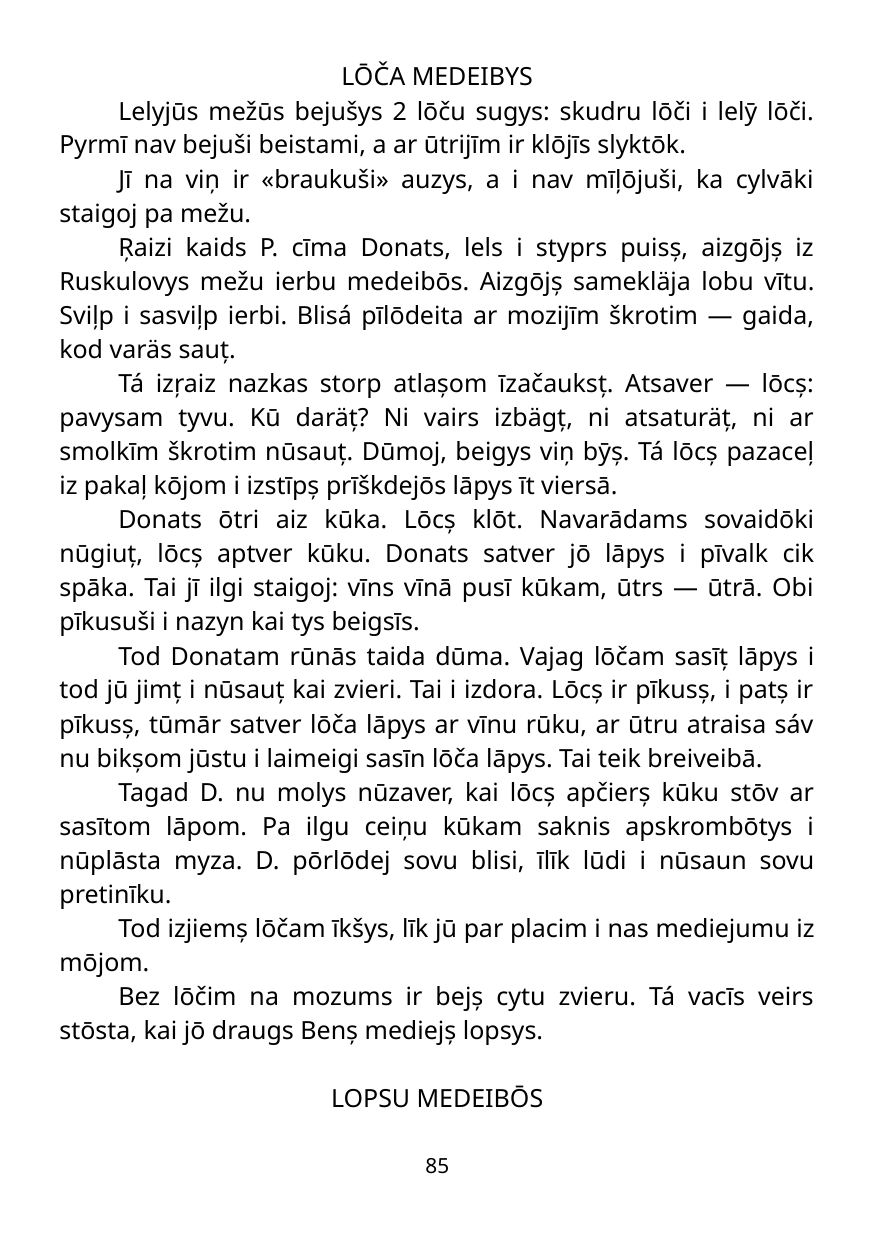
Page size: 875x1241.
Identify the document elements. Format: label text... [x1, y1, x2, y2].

text Tod Donatam rūnās taida dūma. Vajag lōčam sasīț lāpys i tod jū jimț i nūsauț kai zvieri. Tai i izdora. Lōcș ir pīkusș, i patș ir pīkusș, tūmār satver lōča lāpys ar vīnu rūku, ar ūtru atraisa sáv nu bikșom jūstu i laimeigi sasīn lōča lāpys. Tai teik breiveibā. [59, 638, 815, 774]
text Lelyjūs mežūs bejušys 2 lōču sugys: skudru lōči i lelȳ lōči. Pyrmī nav bejuši beistami, a ar ūtrijīm ir klōjīs slyktōk. [59, 93, 815, 161]
text Jī na viņ ir «braukuši» auzys, a i nav mīļōjuši, ka cylvāki staigoj pa mežu. [59, 161, 815, 229]
text Donats ōtri aiz kūka. Lōcș klōt. Navarādams sovaidōki nūgiuț, lōcș aptver kūku. Donats satver jō lāpys i pīvalk cik spāka. Tai jī ilgi staigoj: vīns vīnā pusī kūkam, ūtrs — ūtrā. Obi pīkusuši i nazyn kai tys beigsīs. [59, 502, 815, 638]
text Tagad D. nu molys nūzaver, kai lōcș apčierș kūku stōv ar sasītom lāpom. Pa ilgu ceiņu kūkam saknis apskrombōtys i nūplāsta myza. D. pōrlōdej sovu blisi, īlīk lūdi i nūsaun sovu pretinīku. [59, 774, 815, 911]
text Ŗaizi kaids P. cīma Donats, lels i styprs puisș, aizgōjș iz Ruskulovys mežu ierbu medeibōs. Aizgōjș samekläja lobu vītu. Sviļp i sasviļp ierbi. Blisá pīlōdeita ar mozijīm škrotim — gaida, kod varäs sauț. [59, 229, 815, 366]
text Tá izŗaiz nazkas storp atlașom īzačauksț. Atsaver — lōcș: pavysam tyvu. Kū daräț? Ni vairs izbägț, ni atsaturäț, ni ar smolkīm škrotim nūsauț. Dūmoj, beigys viņ bȳș. Tá lōcș pazaceļ iz pakaļ kōjom i izstīpș prīškdejōs lāpys īt viersā. [59, 366, 815, 502]
text Tod izjiemș lōčam īkšys, līk jū par placim i nas mediejumu iz mōjom. [59, 911, 815, 979]
text LŌČA MEDEIBYS [59, 59, 815, 93]
text LOPSU MEDEIBŌS [59, 1081, 815, 1115]
text Bez lōčim na mozums ir bejș cytu zvieru. Tá vacīs veirs stōsta, kai jō draugs Benș mediejș lopsys. [59, 979, 815, 1047]
